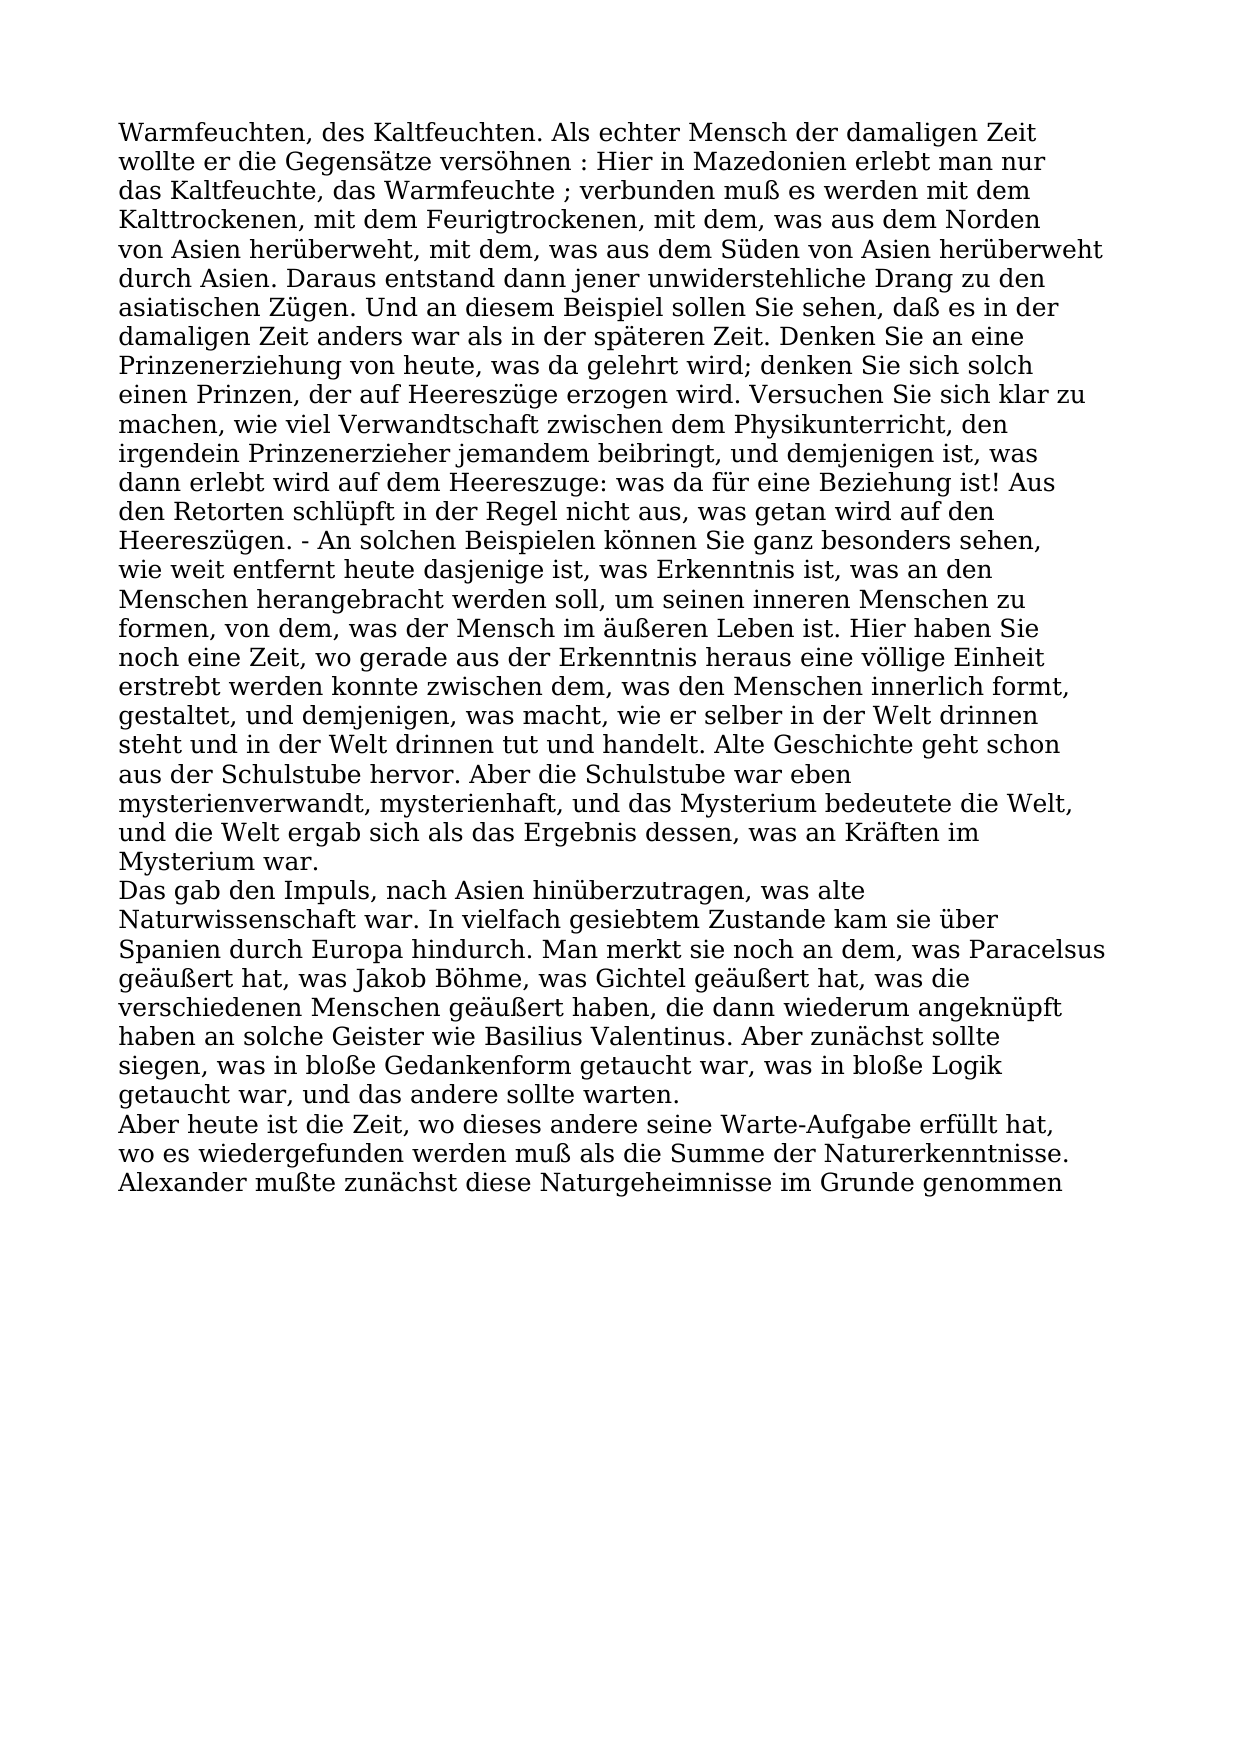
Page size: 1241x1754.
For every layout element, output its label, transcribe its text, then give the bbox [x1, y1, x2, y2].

text steht und in der Welt drinnen tut und handelt. Alte Geschichte geht schon [118, 731, 1122, 760]
text einen Prinzen, der auf Heereszüge erzogen wird. Versuchen Sie sich klar zu [118, 381, 1122, 410]
text und die Welt ergab sich als das Ergebnis dessen, was an Kräften im [118, 818, 1122, 847]
text irgendein Prinzenerzieher jemandem beibringt, und demjenigen ist, was [118, 439, 1122, 468]
text aus der Schulstube hervor. Aber die Schulstube war eben [118, 760, 1122, 789]
text Das gab den Impuls, nach Asien hinüberzutragen, was alte [118, 876, 1122, 906]
text Prinzenerziehung von heute, was da gelehrt wird; denken Sie sich solch [118, 351, 1122, 381]
text Alexander mußte zunächst diese Naturgeheimnisse im Grunde genommen [118, 1168, 1122, 1197]
text gestaltet, und demjenigen, was macht, wie er selber in der Welt drinnen [118, 701, 1122, 731]
text Kalttrockenen, mit dem Feurigtrockenen, mit dem, was aus dem Norden [118, 206, 1122, 235]
text wollte er die Gegensätze versöhnen : Hier in Mazedonien erlebt man nur [118, 147, 1122, 176]
text machen, wie viel Verwandtschaft zwischen dem Physikunterricht, den [118, 410, 1122, 439]
text dann erlebt wird auf dem Heereszuge: was da für eine Beziehung ist! Aus [118, 468, 1122, 497]
text Warmfeuchten, des Kaltfeuchten. Als echter Mensch der damaligen Zeit [118, 118, 1122, 147]
text getaucht war, und das andere sollte warten. [118, 1081, 1122, 1110]
text Naturwissenschaft war. In vielfach gesiebtem Zustande kam sie über [118, 906, 1122, 935]
text Menschen herangebracht werden soll, um seinen inneren Menschen zu [118, 585, 1122, 614]
text asiatischen Zügen. Und an diesem Beispiel sollen Sie sehen, daß es in der [118, 293, 1122, 322]
text formen, von dem, was der Mensch im äußeren Leben ist. Hier haben Sie [118, 614, 1122, 643]
text Heereszügen. - An solchen Beispielen können Sie ganz besonders sehen, [118, 526, 1122, 556]
text von Asien herüberweht, mit dem, was aus dem Süden von Asien herüberweht [118, 235, 1122, 264]
text damaligen Zeit anders war als in der späteren Zeit. Denken Sie an eine [118, 322, 1122, 351]
text verschiedenen Menschen geäußert haben, die dann wiederum angeknüpft [118, 993, 1122, 1022]
text Aber heute ist die Zeit, wo dieses andere seine Warte-Aufgabe erfüllt hat, [118, 1110, 1122, 1139]
text wie weit entfernt heute dasjenige ist, was Erkenntnis ist, was an den [118, 556, 1122, 585]
text durch Asien. Daraus entstand dann jener unwiderstehliche Drang zu den [118, 264, 1122, 293]
text Mysterium war. [118, 847, 1122, 876]
text siegen, was in bloße Gedankenform getaucht war, was in bloße Logik [118, 1051, 1122, 1081]
text das Kaltfeuchte, das Warmfeuchte ; verbunden muß es werden mit dem [118, 176, 1122, 206]
text haben an solche Geister wie Basilius Valentinus. Aber zunächst sollte [118, 1022, 1122, 1051]
text mysterienverwandt, mysterienhaft, und das Mysterium bedeutete die Welt, [118, 789, 1122, 818]
text erstrebt werden konnte zwischen dem, was den Menschen innerlich formt, [118, 672, 1122, 701]
text den Retorten schlüpft in der Regel nicht aus, was getan wird auf den [118, 497, 1122, 526]
text wo es wiedergefunden werden muß als die Summe der Naturerkenntnisse. [118, 1139, 1122, 1168]
text Spanien durch Europa hindurch. Man merkt sie noch an dem, was Paracelsus geäußert hat, was Jakob Böhme, was Gichtel geäußert hat, was die [118, 935, 1122, 993]
text noch eine Zeit, wo gerade aus der Erkenntnis heraus eine völlige Einheit [118, 643, 1122, 672]
